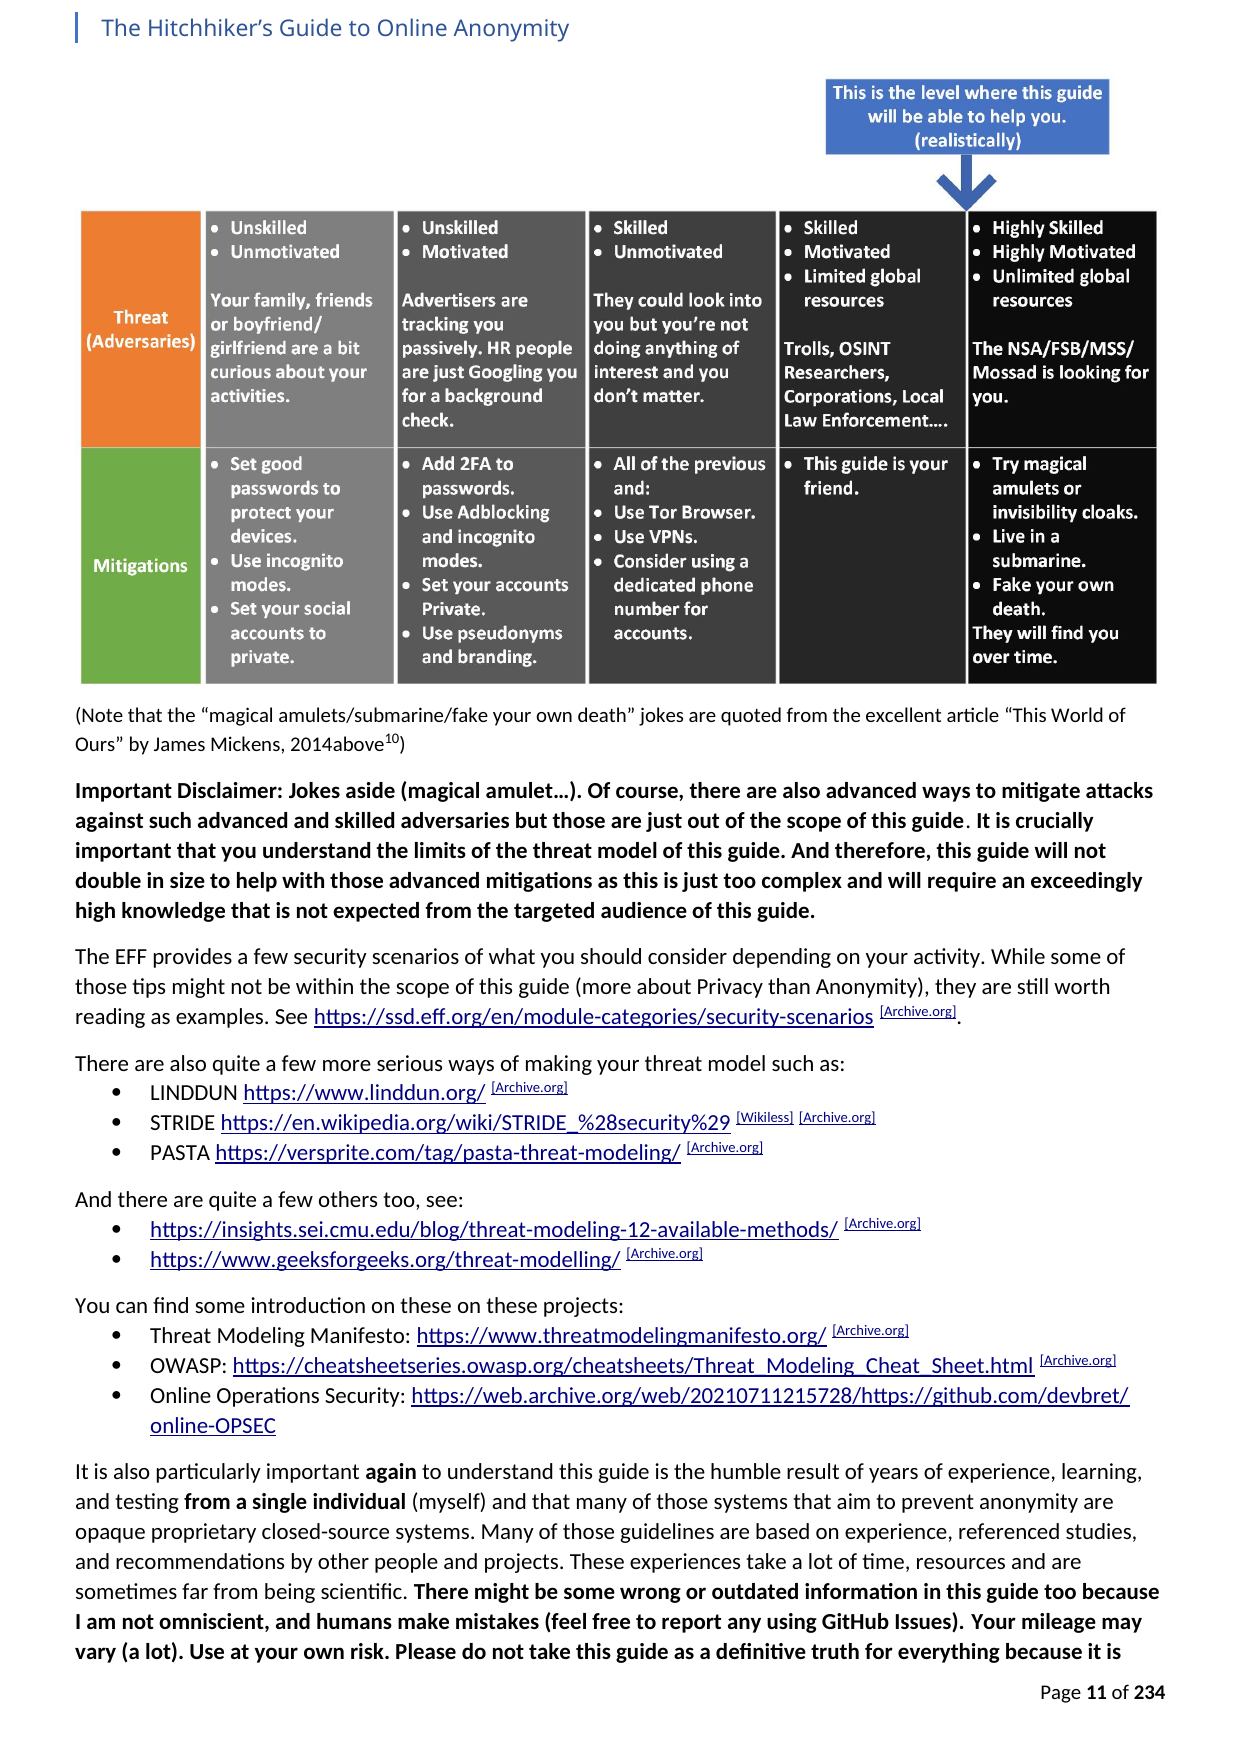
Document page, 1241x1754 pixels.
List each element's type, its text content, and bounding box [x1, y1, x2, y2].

text You can find some introduction on these on these projects: [75, 1291, 1165, 1319]
text (Note that the “magical amulets/submarine/fake your own death” jokes are quoted from the excellent article “This World of Ours” by James Mickens, 2014above10) [75, 702, 1165, 758]
list Threat Modeling Manifesto: https://www.threatmodelingmanifesto.org/ [Archive.org] [112, 1321, 1165, 1349]
list OWASP: https://cheatsheetseries.owasp.org/cheatsheets/Threat_Modeling_Cheat_Sheet.html [Archive.org] [112, 1351, 1165, 1379]
text The EFF provides a few security scenarios of what you should consider depending on your activity. While some of those tips might not be within the scope of this guide (more about Privacy than Anonymity), they are still worth reading as examples. See https://ssd.eff.org/en/module-categories/security-scenarios [Archive.org]. [75, 942, 1165, 1030]
text There are also quite a few more serious ways of making your threat model such as: [75, 1049, 1165, 1077]
list PASTA https://versprite.com/tag/pasta-threat-modeling/ [Archive.org] [112, 1138, 1165, 1166]
list https://insights.sei.cmu.edu/blog/threat-modeling-12-available-methods/ [Archive.org] [112, 1215, 1165, 1243]
list LINDDUN https://www.linddun.org/ [Archive.org] [112, 1078, 1165, 1107]
text And there are quite a few others too, see: [75, 1185, 1165, 1213]
text It is also particularly important again to understand this guide is the humble result of years of experience, learning, and testing from a single individual (myself) and that many of those systems that aim to prevent anonymity are opaque proprietary closed-source systems. Many of those guidelines are based on experience, referenced studies, and recommendations by other people and projects. These experiences take a lot of time, resources and are sometimes far from being scientific. There might be some wrong or outdated information in this guide too because I am not omniscient, and humans make mistakes (feel free to report any using GitHub Issues). Your mileage may vary (a lot). Use at your own risk. Please do not take this guide as a definitive truth for everything because it is [75, 1457, 1165, 1665]
text Important Disclaimer: Jokes aside (magical amulet…). Of course, there are also advanced ways to mitigate attacks against such advanced and skilled adversaries but those are just out of the scope of this guide. It is crucially important that you understand the limits of the threat model of this guide. And therefore, this guide will not double in size to help with those advanced mitigations as this is just too complex and will require an exceedingly high knowledge that is not expected from the targeted audience of this guide. [75, 776, 1165, 924]
list Online Operations Security: https://web.archive.org/web/20210711215728/https://github.com/devbret/online-OPSEC [112, 1381, 1165, 1439]
list https://www.geeksforgeeks.org/threat-modelling/ [Archive.org] [112, 1245, 1165, 1273]
list STRIDE https://en.wikipedia.org/wiki/STRIDE_%28security%29 [Wikiless] [Archive.org] [112, 1108, 1165, 1136]
picture [75, 74, 1164, 684]
